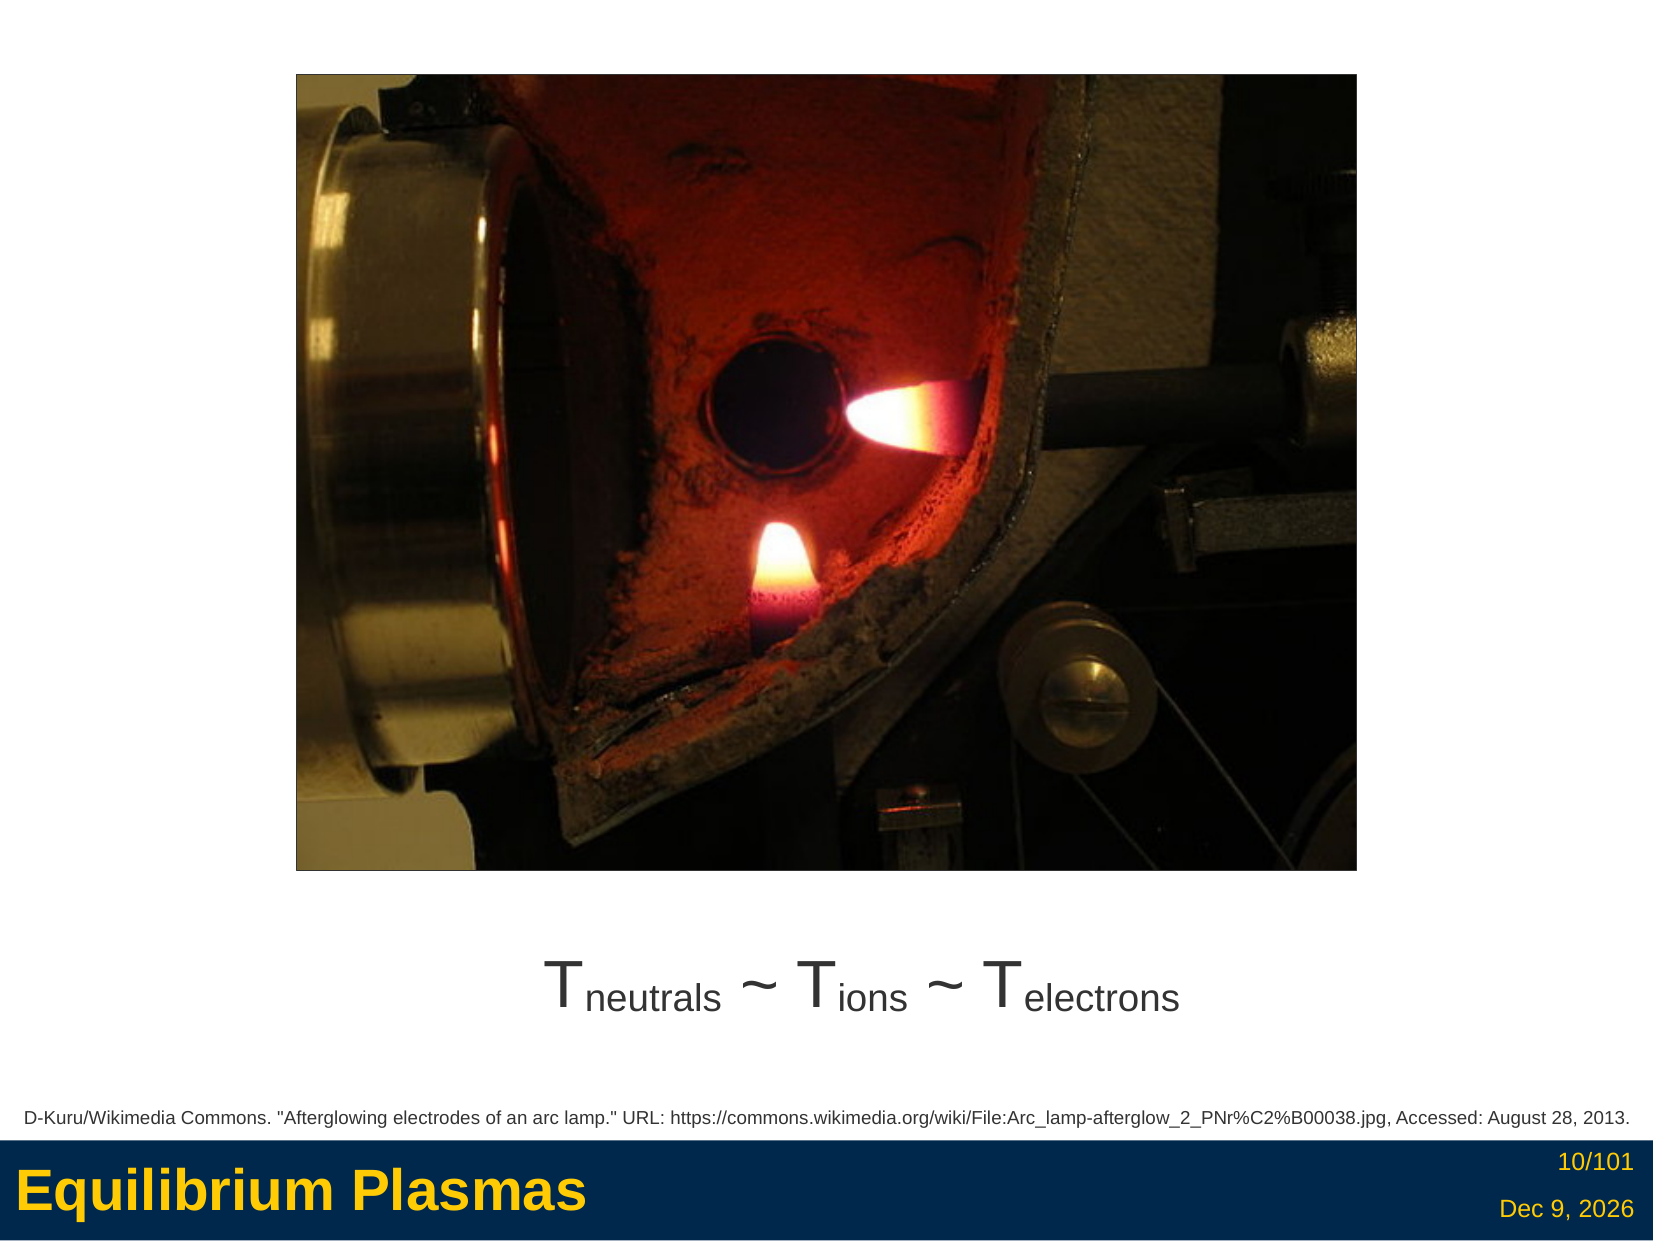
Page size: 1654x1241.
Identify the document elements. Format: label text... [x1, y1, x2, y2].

title Equilibrium Plasmas [14, 1140, 1380, 1241]
picture [296, 75, 1356, 871]
list Tneutrals ~ Tions ~ Telectrons [82, 896, 1571, 1072]
